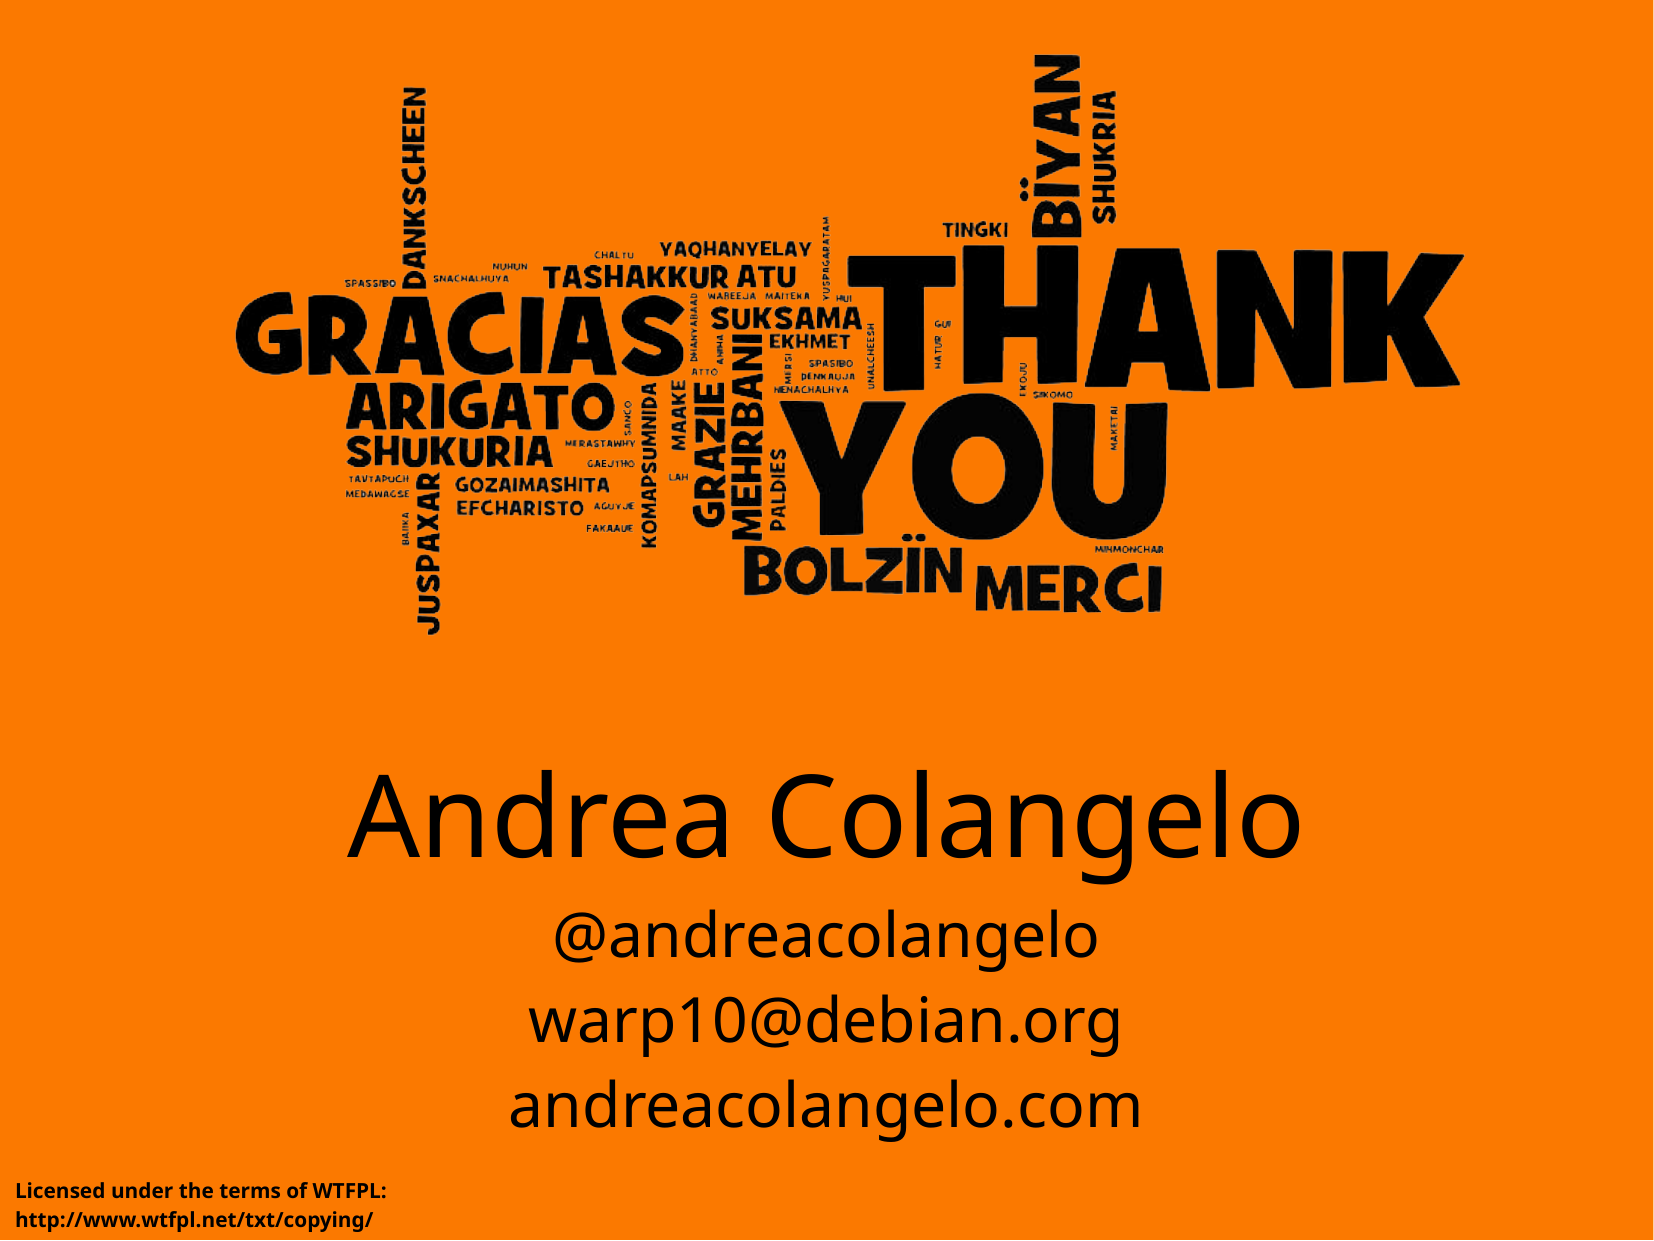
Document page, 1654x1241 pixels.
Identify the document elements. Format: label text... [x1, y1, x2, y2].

picture [213, 0, 1486, 735]
text_box Andrea Colangelo @andreacolangelo warp10@debian.org andreacolangelo.com [0, 727, 1654, 1115]
text_box Licensed under the terms of WTFPL: http://www.wtfpl.net/txt/copying/ [0, 1169, 421, 1241]
